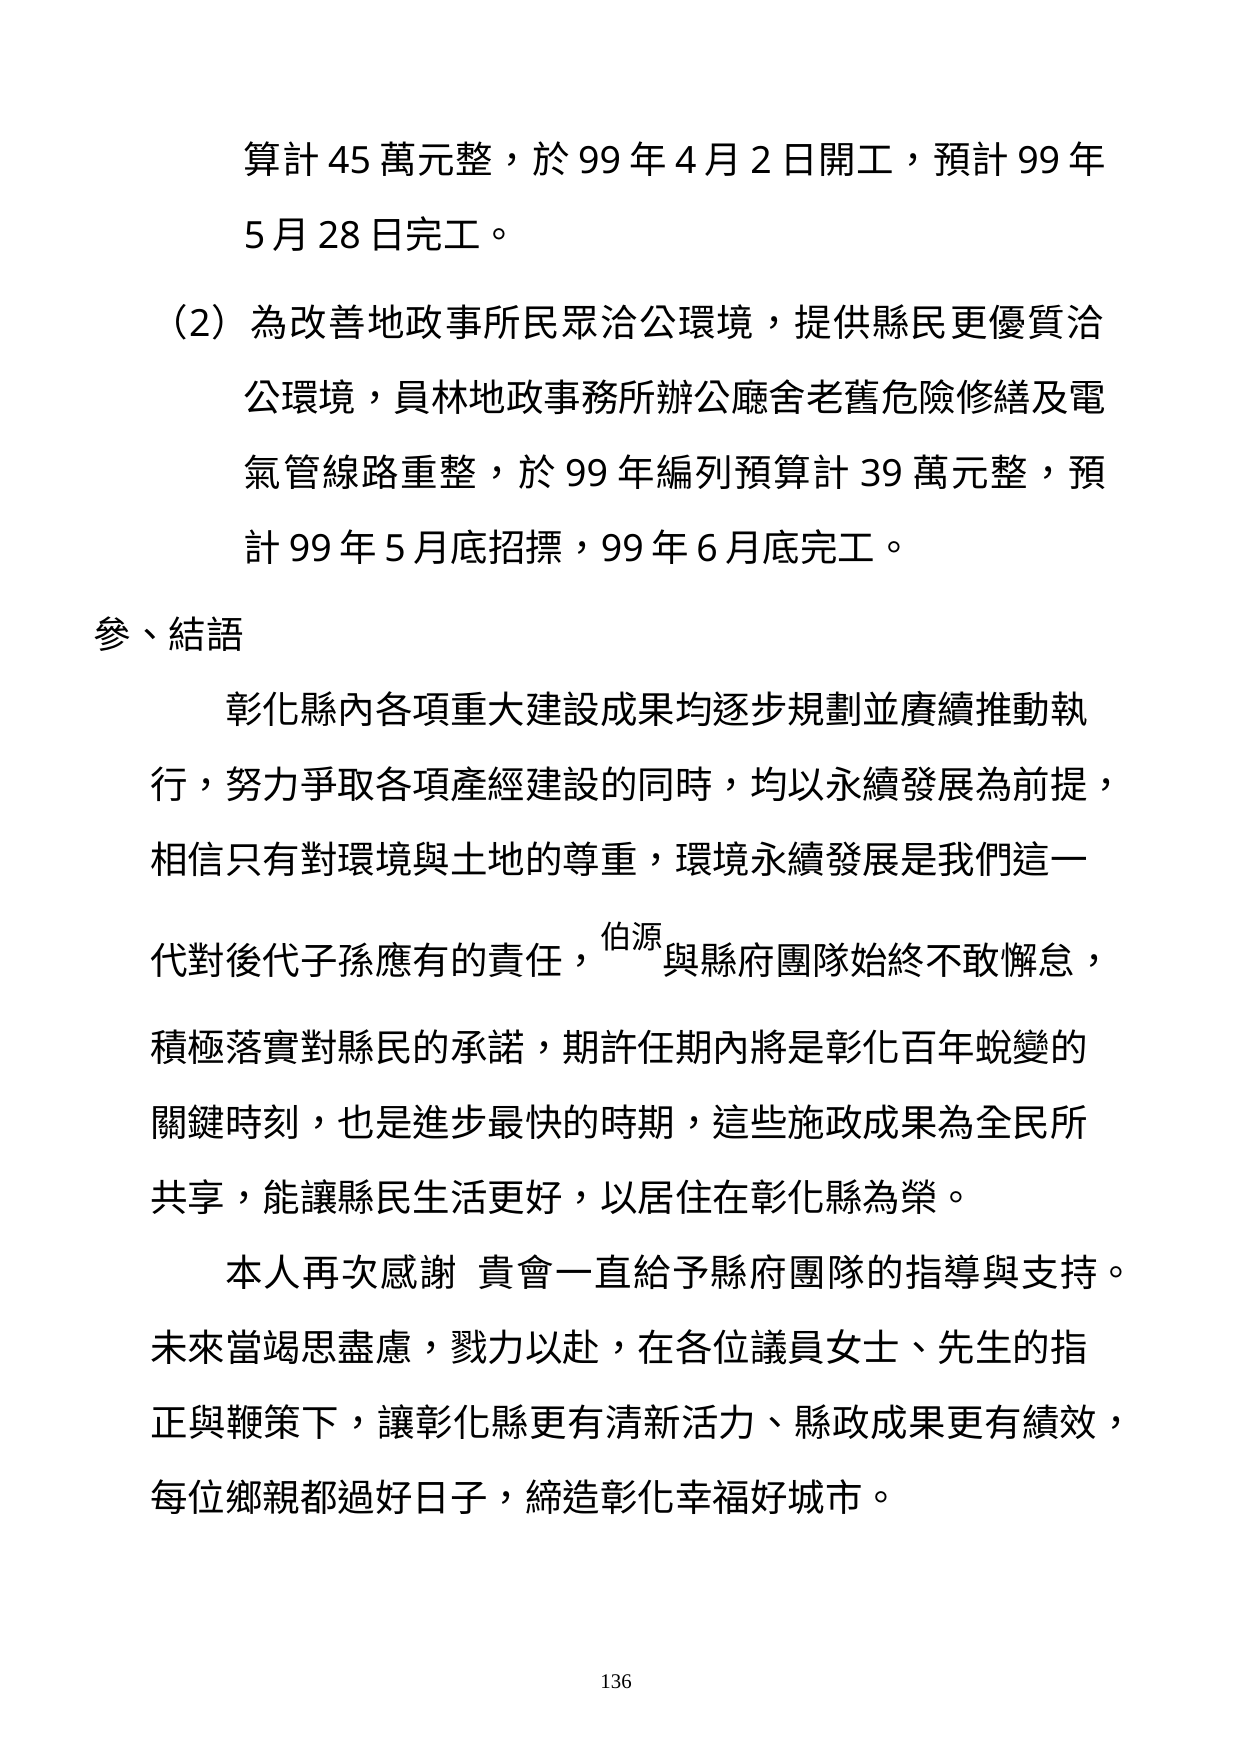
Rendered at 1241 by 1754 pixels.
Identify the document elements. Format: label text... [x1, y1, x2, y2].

text 本人再次感謝 貴會一直給予縣府團隊的指導與支持。未來當竭思盡慮，戮力以赴，在各位議員女士、先生的指正與鞭策下，讓彰化縣更有清新活力、縣政成果更有績效，每位鄉親都過好日子，締造彰化幸福好城市。 [150, 1232, 1106, 1532]
text 彰化縣內各項重大建設成果均逐步規劃並賡續推動執行，努力爭取各項產經建設的同時，均以永續發展為前提，相信只有對環境與土地的尊重，環境永續發展是我們這一代對後代子孫應有的責任，伯源與縣府團隊始終不敢懈怠，積極落實對縣民的承諾，期許任期內將是彰化百年蛻變的關鍵時刻，也是進步最快的時期，這些施政成果為全民所共享，能讓縣民生活更好，以居住在彰化縣為榮。 [150, 670, 1106, 1232]
text 算計45萬元整，於99年4月2日開工，預計99年5月28日完工。 [150, 120, 1106, 270]
text （2）為改善地政事所民眾洽公環境，提供縣民更優質洽公環境，員林地政事務所辦公廰舍老舊危險修繕及電氣管線路重整，於99年編列預算計39萬元整，預計99年5月底招摽，99年6月底完工。 [150, 282, 1106, 582]
text 參、結語 [94, 595, 1106, 670]
